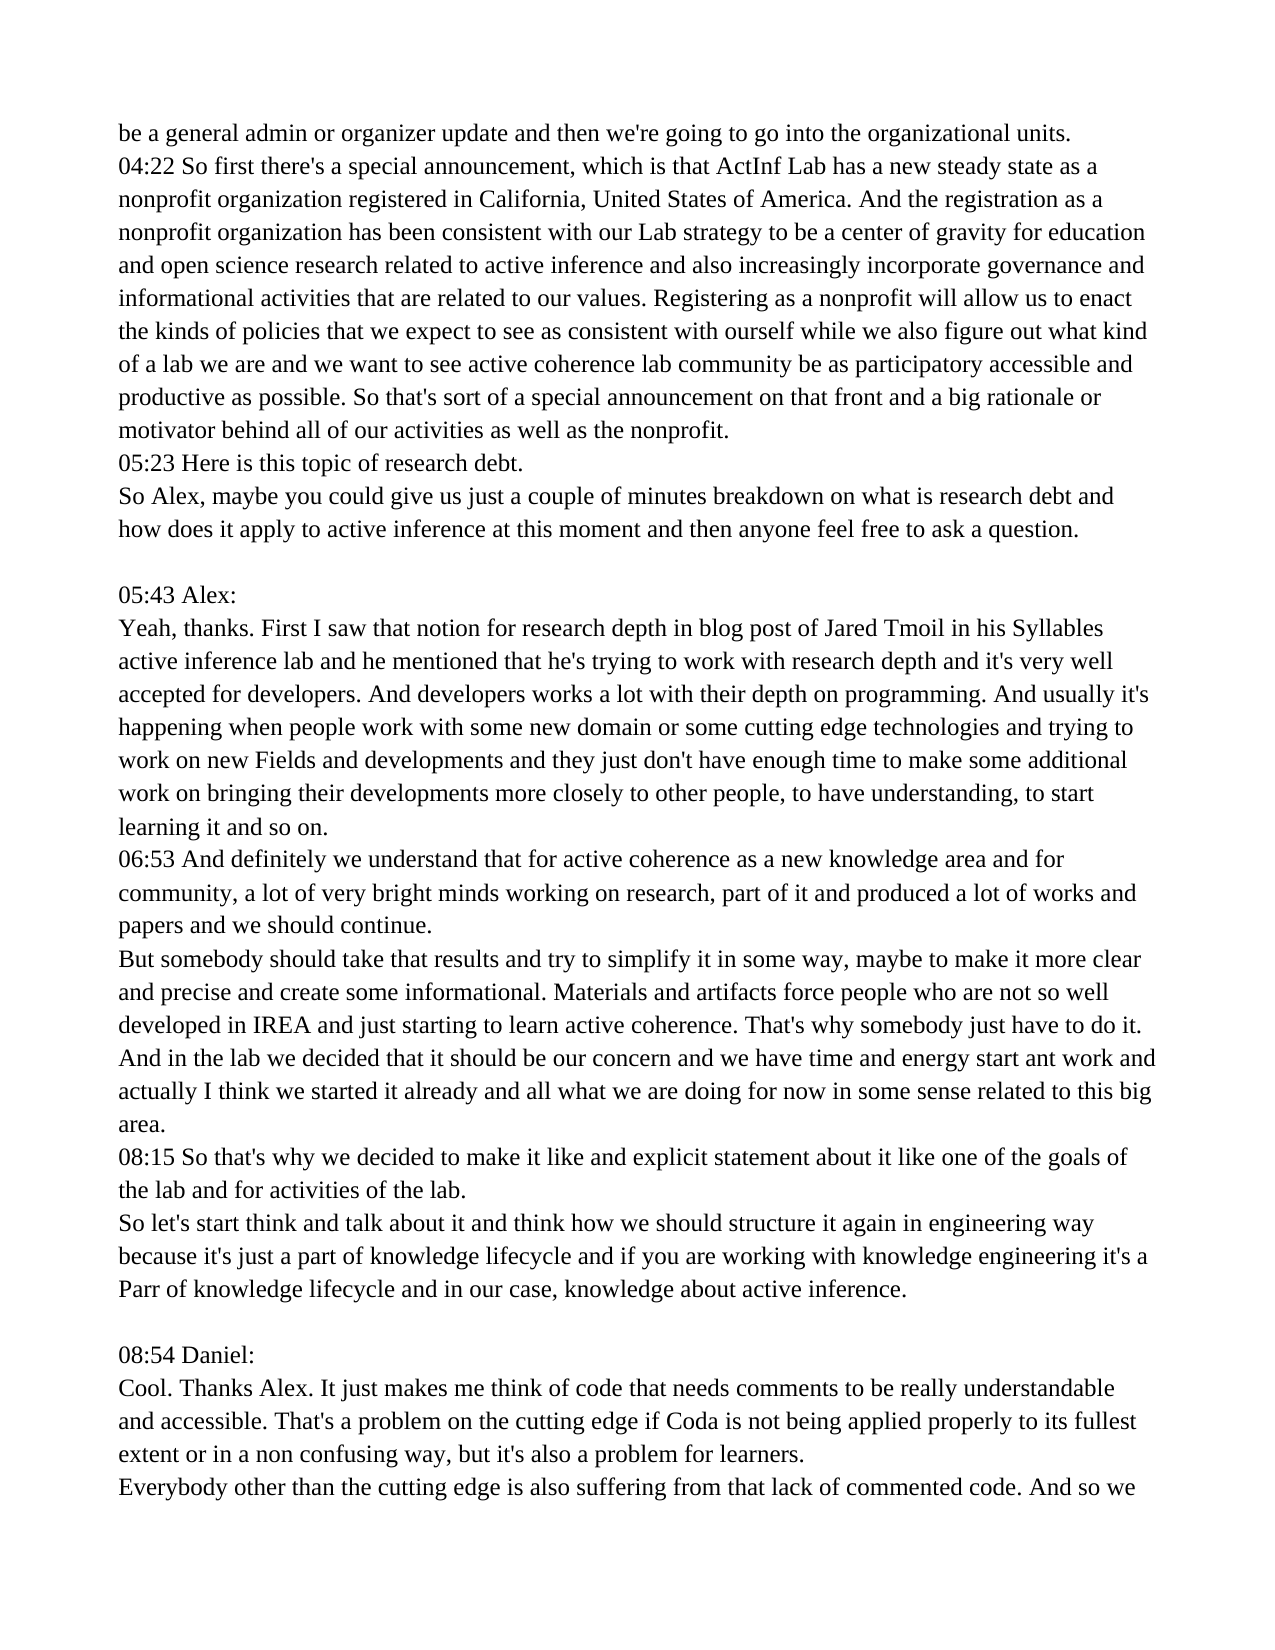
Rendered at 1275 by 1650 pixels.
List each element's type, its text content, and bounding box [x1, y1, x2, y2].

text Yeah, thanks. First I saw that notion for research depth in blog post of Jared Tmoil in his Syllables active inference lab and he mentioned that he's trying to work with research depth and it's very well accepted for developers. And developers works a lot with their depth on programming. And usually it's happening when people work with some new domain or some cutting edge technologies and trying to work on new Fields and developments and they just don't have enough time to make some additional work on bringing their developments more closely to other people, to have understanding, to start learning it and so on. [118, 613, 1157, 840]
text be a general admin or organizer update and then we're going to go into the organizational units. [118, 118, 1157, 147]
text 08:54 Daniel: [118, 1340, 1157, 1369]
text Cool. Thanks Alex. It just makes me think of code that needs comments to be really understandable and accessible. That's a problem on the cutting edge if Coda is not being applied properly to its fullest extent or in a non confusing way, but it's also a problem for learners. [118, 1373, 1157, 1468]
text 08:15 So that's why we decided to make it like and explicit statement about it like one of the goals of the lab and for activities of the lab. [118, 1142, 1157, 1203]
text But somebody should take that results and try to simplify it in some way, maybe to make it more clear and precise and create some informational. Materials and artifacts force people who are not so well developed in IREA and just starting to learn active coherence. That's why somebody just have to do it. And in the lab we decided that it should be our concern and we have time and energy start ant work and actually I think we started it already and all what we are doing for now in some sense related to this big area. [118, 944, 1157, 1137]
text 04:22 So first there's a special announcement, which is that ActInf Lab has a new steady state as a nonprofit organization registered in California, United States of America. And the registration as a nonprofit organization has been consistent with our Lab strategy to be a center of gravity for education and open science research related to active inference and also increasingly incorporate governance and informational activities that are related to our values. Registering as a nonprofit will allow us to enact the kinds of policies that we expect to see as consistent with ourself while we also figure out what kind of a lab we are and we want to see active coherence lab community be as participatory accessible and productive as possible. So that's sort of a special announcement on that front and a big rationale or motivator behind all of our activities as well as the nonprofit. [118, 151, 1157, 444]
text 05:23 Here is this topic of research debt. [118, 448, 1157, 477]
text 05:43 Alex: [118, 580, 1157, 609]
text Everybody other than the cutting edge is also suffering from that lack of commented code. And so we [118, 1472, 1157, 1501]
text So let's start think and talk about it and think how we should structure it again in engineering way because it's just a part of knowledge lifecycle and if you are working with knowledge engineering it's a Parr of knowledge lifecycle and in our case, knowledge about active inference. [118, 1208, 1157, 1303]
text So Alex, maybe you could give us just a couple of minutes breakdown on what is research debt and how does it apply to active inference at this moment and then anyone feel free to ask a question. [118, 481, 1157, 543]
text 06:53 And definitely we understand that for active coherence as a new knowledge area and for community, a lot of very bright minds working on research, part of it and produced a lot of works and papers and we should continue. [118, 844, 1157, 939]
